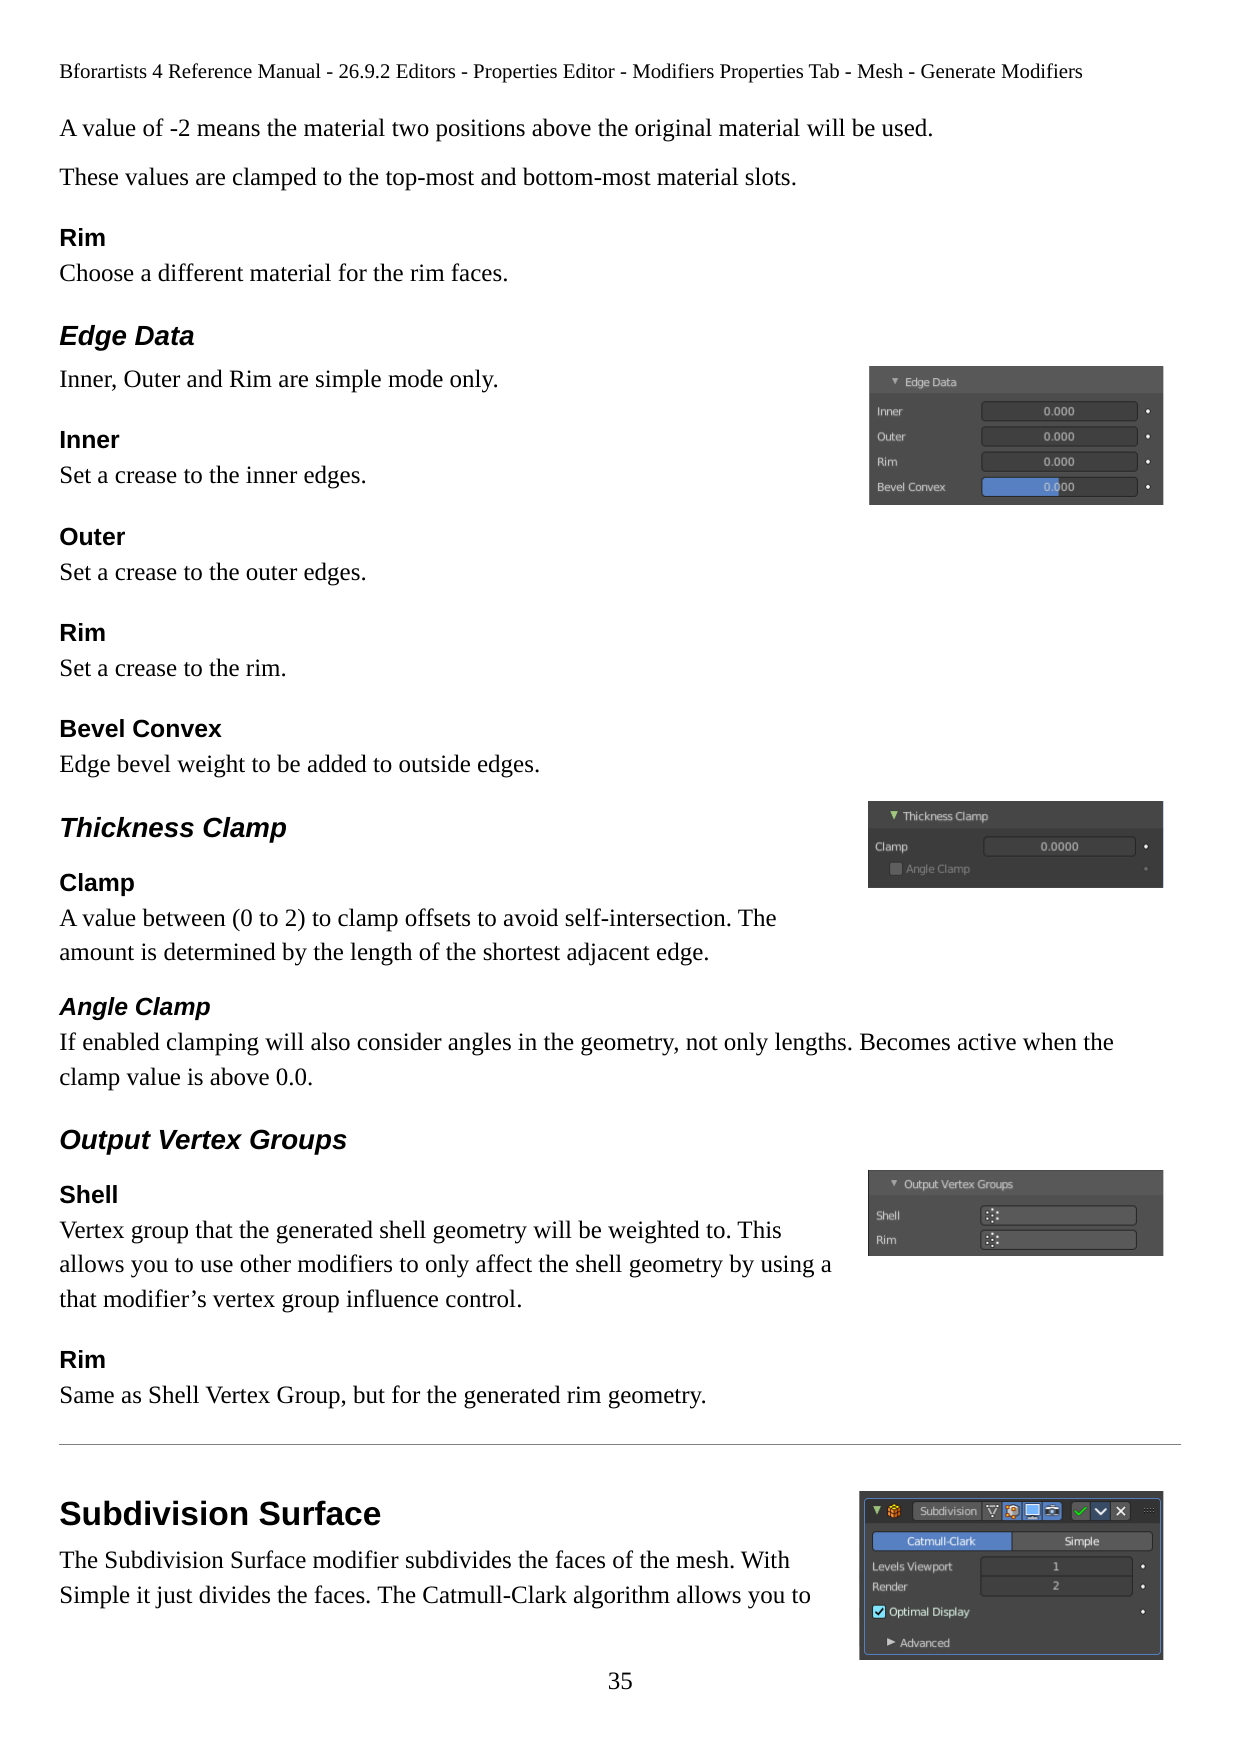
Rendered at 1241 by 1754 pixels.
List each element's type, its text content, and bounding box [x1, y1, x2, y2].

subtitle Rim [59, 223, 1181, 252]
text Vertex group that the generated shell geometry will be weighted to. This allows you to use other modifiers to only affect the shell geometry by using a that modifier’s vertex group influence control. [59, 1215, 1181, 1313]
picture [859, 1491, 1164, 1660]
subtitle Clamp [59, 868, 1181, 896]
subtitle Outer [59, 522, 1181, 550]
text A value between (0 to 2) to clamp offsets to avoid self-intersection. The amount is determined by the length of the shortest adjacent edge. [59, 903, 1181, 966]
text Set a crease to the outer edges. [59, 557, 1181, 585]
subtitle [1164, 1494, 1181, 1533]
subtitle Angle Clamp [59, 992, 1181, 1021]
picture [869, 366, 1164, 505]
text These values are clamped to the top-most and bottom-most material slots. [59, 162, 1181, 190]
subtitle [1164, 811, 1181, 843]
text If enabled clamping will also consider angles in the geometry, not only lengths. Becomes active when the clamp value is above 0.0. [59, 1027, 1181, 1090]
picture [868, 801, 1164, 888]
subtitle Shell [59, 1180, 868, 1209]
subtitle Subdivision Surface [59, 1494, 859, 1533]
subtitle Thickness Clamp [59, 811, 868, 843]
subtitle Rim [59, 618, 1181, 647]
subtitle [1164, 1180, 1181, 1209]
text Set a crease to the rim. [59, 653, 1181, 682]
picture [868, 1170, 1164, 1256]
subtitle Output Vertex Groups [59, 1123, 1181, 1155]
subtitle Inner [59, 426, 869, 454]
text Same as Shell Vertex Group, but for the generated rim geometry. [59, 1380, 1181, 1409]
text Inner, Outer and Rim are simple mode only. [59, 364, 1181, 393]
text The Subdivision Surface modifier subdivides the faces of the mesh. With Simple it just divides the faces. The Catmull-Clark algorithm allows you to [59, 1545, 859, 1609]
subtitle Edge Data [59, 319, 1181, 351]
text Set a crease to the inner edges. [59, 460, 869, 489]
subtitle Rim [59, 1345, 1181, 1374]
text A value of -2 means the material two positions above the original material will be used. [59, 113, 1181, 141]
subtitle [1164, 426, 1181, 454]
text Edge bevel weight to be added to outside edges. [59, 749, 1181, 778]
subtitle Bevel Convex [59, 714, 1181, 743]
text Choose a different material for the rim faces. [59, 258, 1181, 287]
